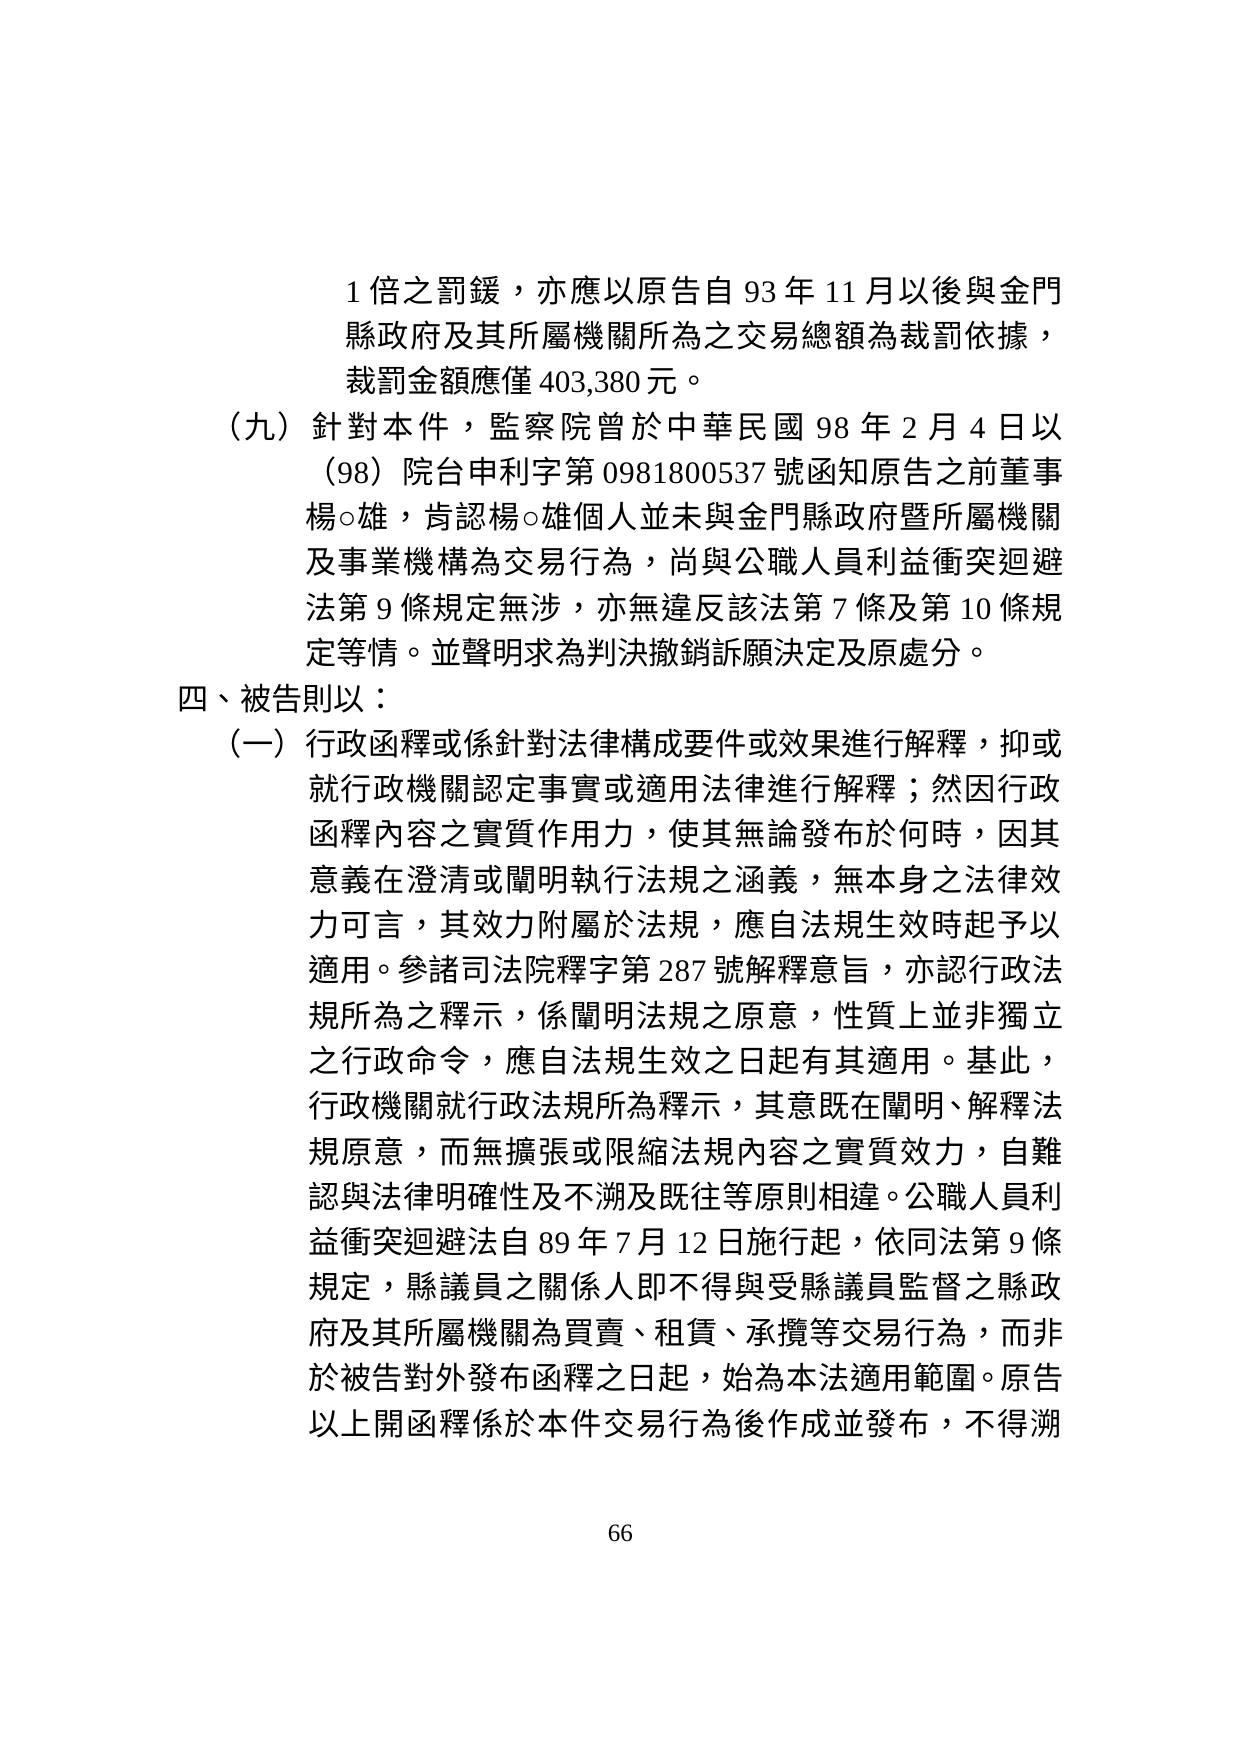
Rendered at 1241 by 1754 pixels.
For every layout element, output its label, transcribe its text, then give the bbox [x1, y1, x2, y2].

text （一）行政函釋或係針對法律構成要件或效果進行解釋，抑或就行政機關認定事實或適用法律進行解釋；然因行政函釋內容之實質作用力，使其無論發布於何時，因其意義在澄清或闡明執行法規之涵義，無本身之法律效力可言，其效力附屬於法規，應自法規生效時起予以適用。參諸司法院釋字第287號解釋意旨，亦認行政法規所為之釋示，係闡明法規之原意，性質上並非獨立之行政命令，應自法規生效之日起有其適用。基此，行政機關就行政法規所為釋示，其意既在闡明、解釋法規原意，而無擴張或限縮法規內容之實質效力，自難認與法律明確性及不溯及既往等原則相違。公職人員利益衝突迴避法自89年7月12日施行起，依同法第9條規定，縣議員之關係人即不得與受縣議員監督之縣政府及其所屬機關為買賣、租賃、承攬等交易行為，而非於被告對外發布函釋之日起，始為本法適用範圍。原告以上開函釋係於本件交易行為後作成並發布，不得溯 [210, 719, 1063, 1444]
text （九）針對本件，監察院曾於中華民國98年2月4日以（98）院台申利字第0981800537號函知原告之前董事楊○雄，肯認楊○雄個人並未與金門縣政府暨所屬機關及事業機構為交易行為，尚與公職人員利益衝突迴避法第9條規定無涉，亦無違反該法第7條及第10條規定等情。並聲明求為判決撤銷訴願決定及原處分。 [210, 402, 1063, 674]
text 四、被告則以： [177, 674, 1063, 719]
text 1倍之罰鍰，亦應以原告自93年11月以後與金門縣政府及其所屬機關所為之交易總額為裁罰依據，裁罰金額應僅403,380元。 [298, 266, 1063, 402]
